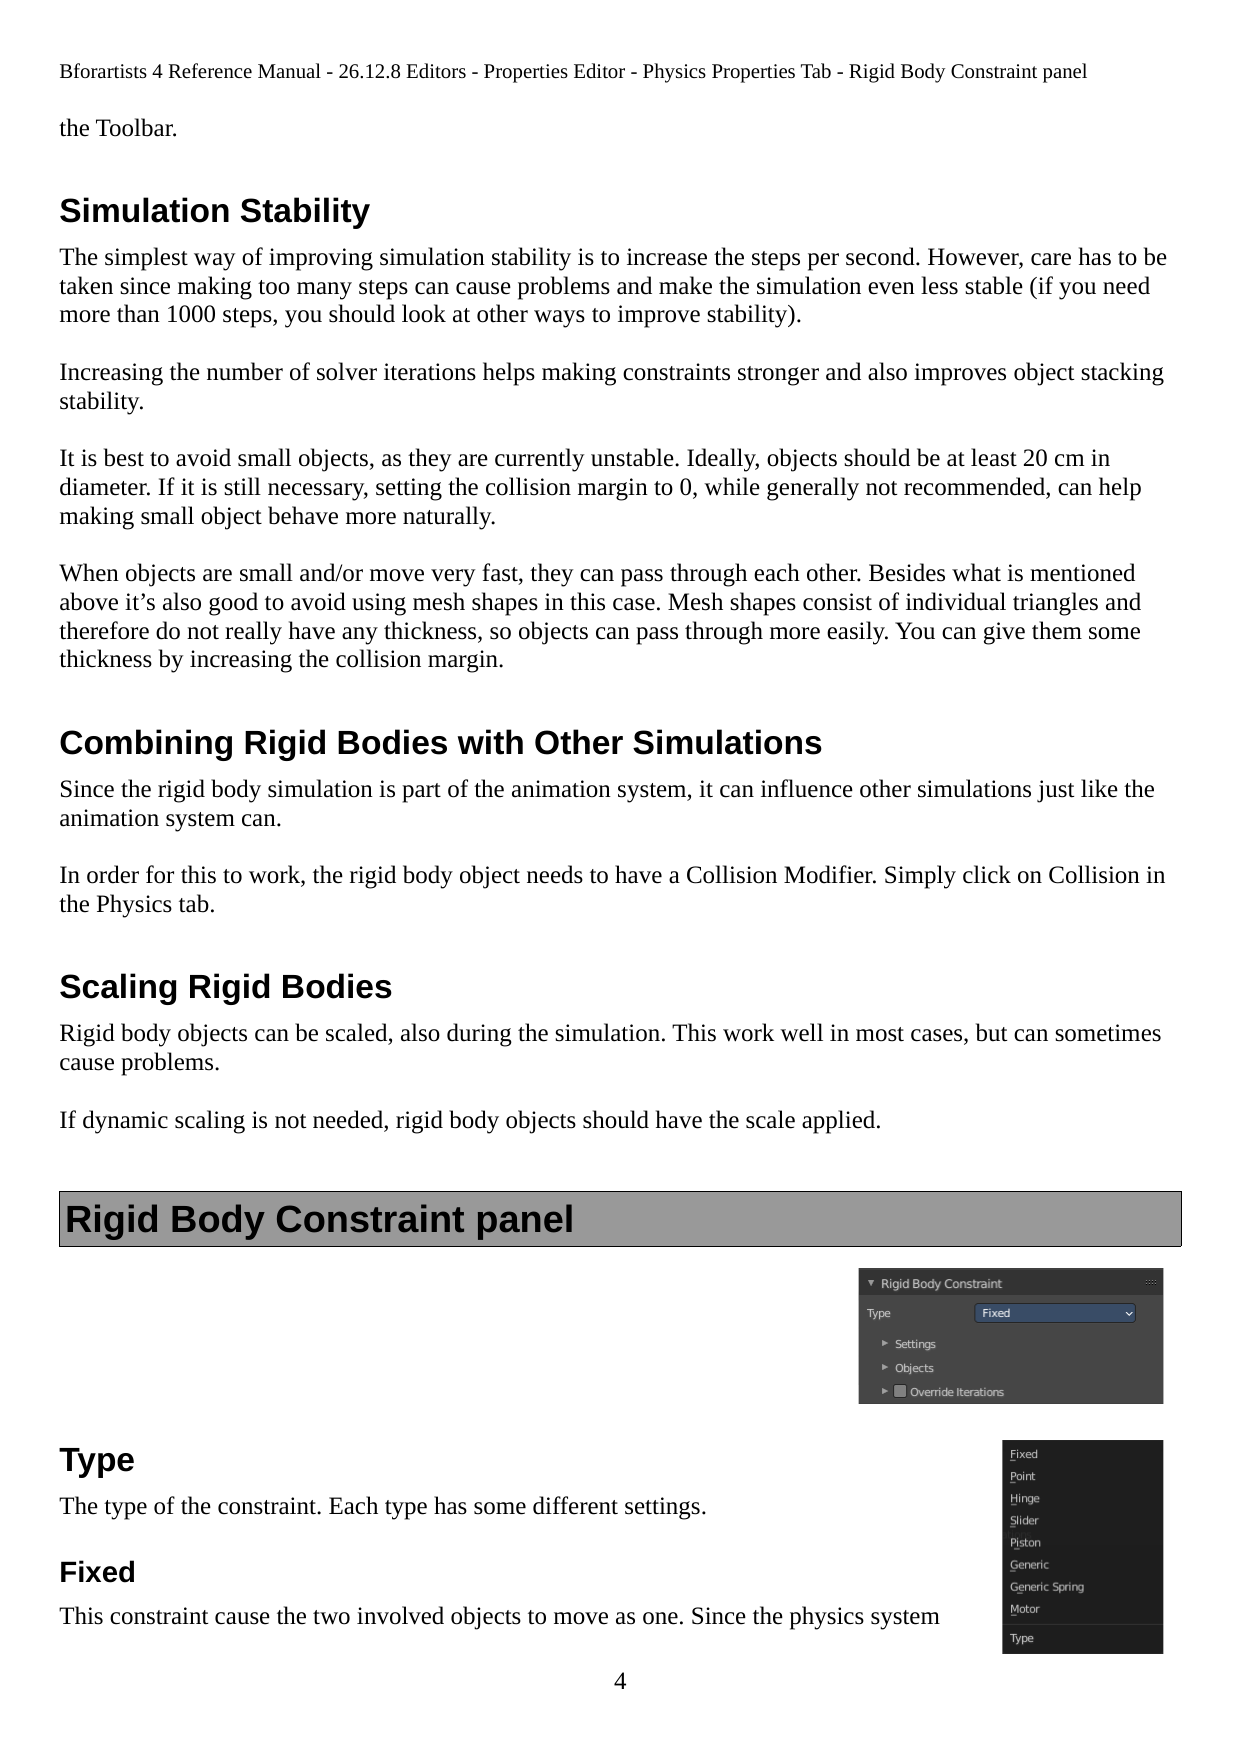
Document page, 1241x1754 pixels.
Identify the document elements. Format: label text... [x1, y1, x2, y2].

text Rigid body objects can be scaled, also during the simulation. This work well in most cases, but can sometimes cause problems. [59, 1018, 1181, 1076]
subtitle Combining Rigid Bodies with Other Simulations [59, 723, 1181, 762]
subtitle Simulation Stability [59, 191, 1181, 229]
text Increasing the number of solver iterations helps making constraints stronger and also improves object stacking stability. [59, 357, 1181, 414]
text When objects are small and/or move very fast, they can pass through each other. Besides what is mentioned above it’s also good to avoid using mesh shapes in this case. Mesh shapes consist of individual triangles and therefore do not really have any thickness, so objects can pass through more easily. You can give them some thickness by increasing the collision margin. [59, 558, 1181, 673]
picture [858, 1268, 1164, 1404]
subtitle Type [59, 1440, 1002, 1478]
picture [1002, 1440, 1164, 1654]
text The type of the constraint. Each type has some different settings. [59, 1491, 1002, 1519]
text This constraint cause the two involved objects to move as one. Since the physics system [59, 1601, 1002, 1629]
subtitle [1164, 1440, 1181, 1478]
text If dynamic scaling is not needed, rigid body objects should have the scale applied. [59, 1105, 1181, 1133]
text the Toolbar. [59, 113, 1181, 141]
subtitle [1164, 1554, 1181, 1588]
subtitle Scaling Rigid Bodies [59, 967, 1181, 1006]
text In order for this to work, the rigid body object needs to have a Collision Modifier. Simply click on Collision in the Physics tab. [59, 860, 1181, 918]
text The simplest way of improving simulation stability is to increase the steps per second. However, care has to be taken since making too many steps can cause problems and make the simulation even less stable (if you need more than 1000 steps, you should look at other ways to improve stability). [59, 242, 1181, 328]
subtitle Fixed [59, 1554, 1002, 1588]
text Since the rigid body simulation is part of the animation system, it can influence other simulations just like the animation system can. [59, 774, 1181, 832]
text It is best to avoid small objects, as they are currently unstable. Ideally, objects should be at least 20 cm in diameter. If it is still necessary, setting the collision margin to 0, while generally not recommended, can help making small object behave more naturally. [59, 443, 1181, 529]
table_header Rigid Body Constraint panel [60, 1192, 1181, 1246]
